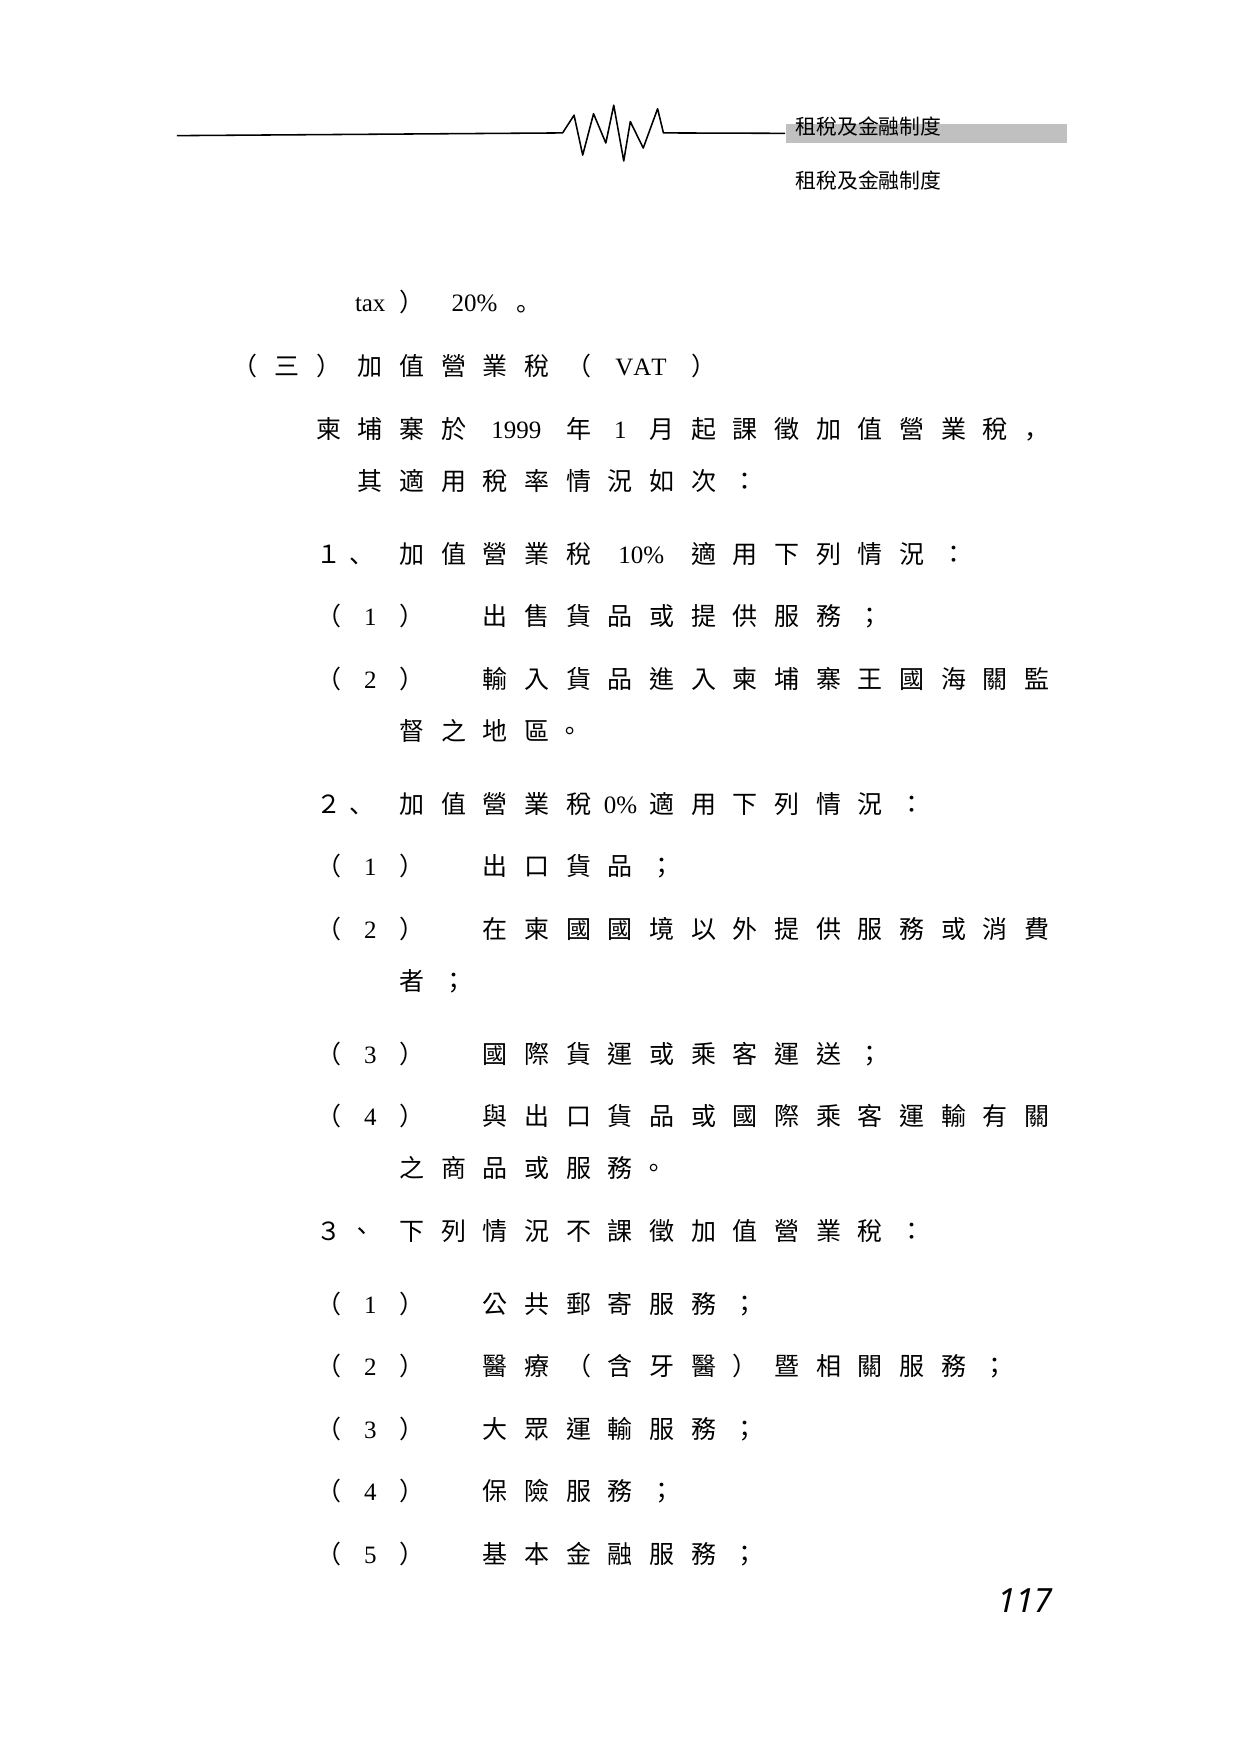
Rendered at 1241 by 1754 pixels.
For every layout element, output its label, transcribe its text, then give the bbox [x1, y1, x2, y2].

text （4） 與出口貨品或國際乘客運輸有關之商品或服務。 [306, 1063, 1058, 1188]
text ２、加值營業稅0%適用下列情況： [281, 750, 1058, 813]
text （1） 出售貨品或提供服務； [306, 563, 1058, 625]
text （5） 基本金融服務； [306, 1500, 1058, 1563]
text （三）加值營業稅（VAT） [207, 313, 1058, 375]
text 柬埔寨於1999年1月起課徵加值營業稅，其適用稅率情況如次： [281, 375, 1058, 500]
text ３、下列情況不課徵加值營業稅： [281, 1188, 1058, 1250]
text （1） 出口貨品； [306, 813, 1058, 875]
text （4） 保險服務； [306, 1438, 1058, 1500]
text tax）20%。 [281, 250, 1058, 313]
text （2） 在柬國國境以外提供服務或消費者； [306, 875, 1058, 1000]
text （3） 國際貨運或乘客運送； [306, 1000, 1058, 1063]
text （1） 公共郵寄服務； [306, 1250, 1058, 1313]
text １、加值營業稅10%適用下列情況： [281, 500, 1058, 563]
text （2） 輸入貨品進入柬埔寨王國海關監督之地區。 [306, 625, 1058, 750]
text （2） 醫療（含牙醫）暨相關服務； [306, 1313, 1058, 1375]
text （3） 大眾運輸服務； [306, 1375, 1058, 1438]
